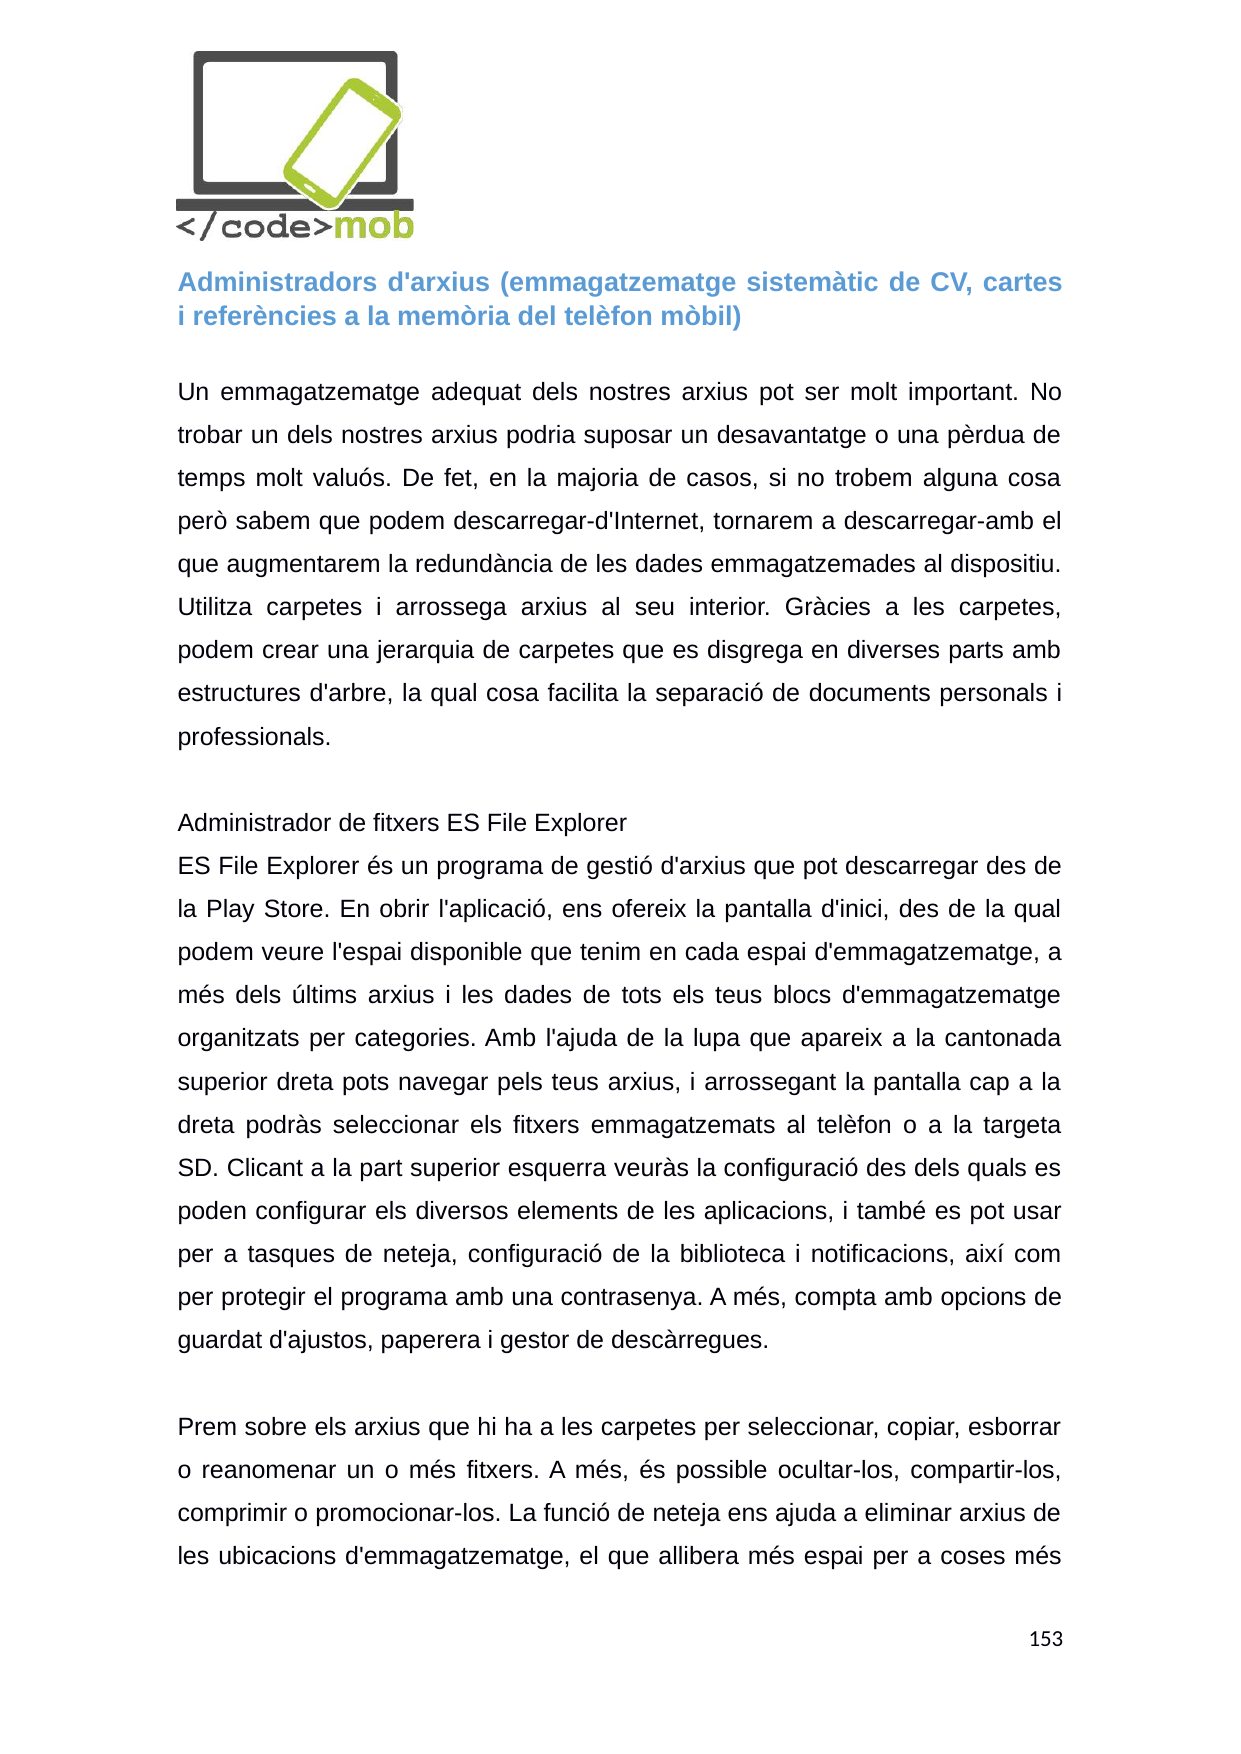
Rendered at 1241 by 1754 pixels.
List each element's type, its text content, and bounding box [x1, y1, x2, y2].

text Administrador de fitxers ES File Explorer [177, 808, 1063, 836]
text ES File Explorer és un programa de gestió d'arxius que pot descarregar des de la Play Store. En obrir l'aplicació, ens ofereix la pantalla d'inici, des de la qual podem veure l'espai disponible que tenim en cada espai d'emmagatzematge, a més dels últims arxius i les dades de tots els teus blocs d'emmagatzematge organitzats per categories. Amb l'ajuda de la lupa que apareix a la cantonada superior dreta pots navegar pels teus arxius, i arrossegant la pantalla cap a la dreta podràs seleccionar els fitxers emmagatzemats al telèfon o a la targeta SD. Clicant a la part superior esquerra veuràs la configuració des dels quals es poden configurar els diversos elements de les aplicacions, i també es pot usar per a tasques de neteja, configuració de la biblioteca i notificacions, així com per protegir el programa amb una contrasenya. A més, compta amb opcions de guardat d'ajustos, paperera i gestor de descàrregues. [177, 851, 1063, 1354]
text Prem sobre els arxius que hi ha a les carpetes per seleccionar, copiar, esborrar o reanomenar un o més fitxers. A més, és possible ocultar-los, compartir-los, comprimir o promocionar-los. La funció de neteja ens ajuda a eliminar arxius de les ubicacions d'emmagatzematge, el que allibera més espai per a coses més [177, 1411, 1063, 1569]
text Un emmagatzematge adequat dels nostres arxius pot ser molt important. No trobar un dels nostres arxius podria suposar un desavantatge o una pèrdua de temps molt valuós. De fet, en la majoria de casos, si no trobem alguna cosa però sabem que podem descarregar-d'Internet, tornarem a descarregar-amb el que augmentarem la redundància de les dades emmagatzemades al dispositiu. Utilitza carpetes i arrossega arxius al seu interior. Gràcies a les carpetes, podem crear una jerarquia de carpetes que es disgrega en diverses parts amb estructures d'arbre, la qual cosa facilita la separació de documents personals i professionals. [177, 376, 1063, 750]
subtitle Administradors d'arxius (emmagatzematge sistemàtic de CV, cartes i referències a la memòria del telèfon mòbil) [177, 266, 1063, 331]
picture [176, 51, 414, 241]
